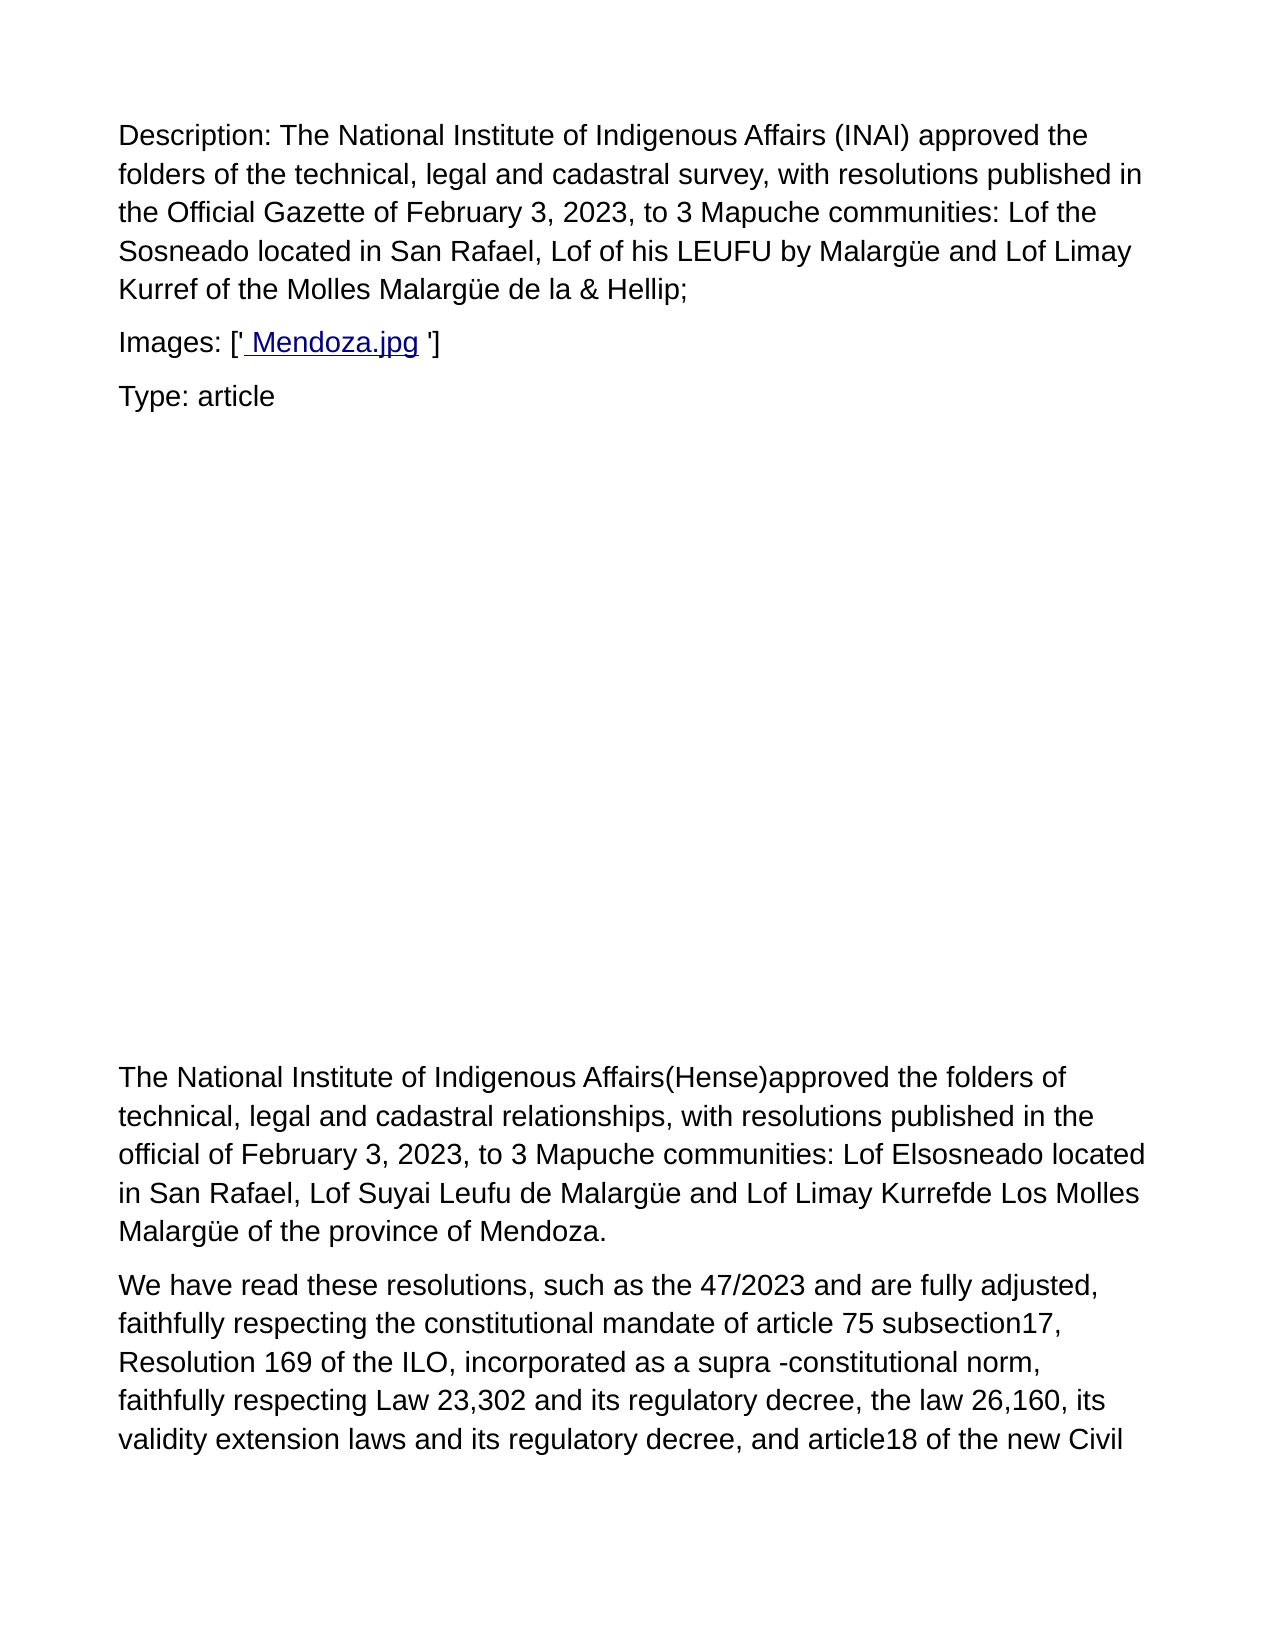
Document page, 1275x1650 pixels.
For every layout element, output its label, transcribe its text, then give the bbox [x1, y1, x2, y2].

text Type: article [118, 378, 1157, 412]
text Images: [' Mendoza.jpg '] [118, 325, 1157, 359]
text Description: The National Institute of Indigenous Affairs (INAI) approved the folders of the technical, legal and cadastral survey, with resolutions published in the Official Gazette of February 3, 2023, to 3 Mapuche communities: Lof the Sosneado located in San Rafael, Lof of his LEUFU by Malargüe and Lof Limay Kurref of the Molles Malargüe de la & Hellip; [118, 118, 1157, 306]
text We have read these resolutions, such as the 47/2023 and are fully adjusted, faithfully respecting the constitutional mandate of article 75 subsection17, Resolution 169 of the ILO, incorporated as a supra -constitutional norm, faithfully respecting Law 23,302 and its regulatory decree, the law 26,160, its validity extension laws and its regulatory decree, and article18 of the new Civil [118, 1267, 1157, 1455]
text The National Institute of Indigenous Affairs(Hense)approved the folders of technical, legal and cadastral relationships, with resolutions published in the official of February 3, 2023, to 3 Mapuche communities: Lof Elsosneado located in San Rafael, Lof Suyai Leufu de Malargüe and Lof Limay Kurrefde Los Molles Malargüe of the province of Mendoza. [118, 432, 1157, 1248]
